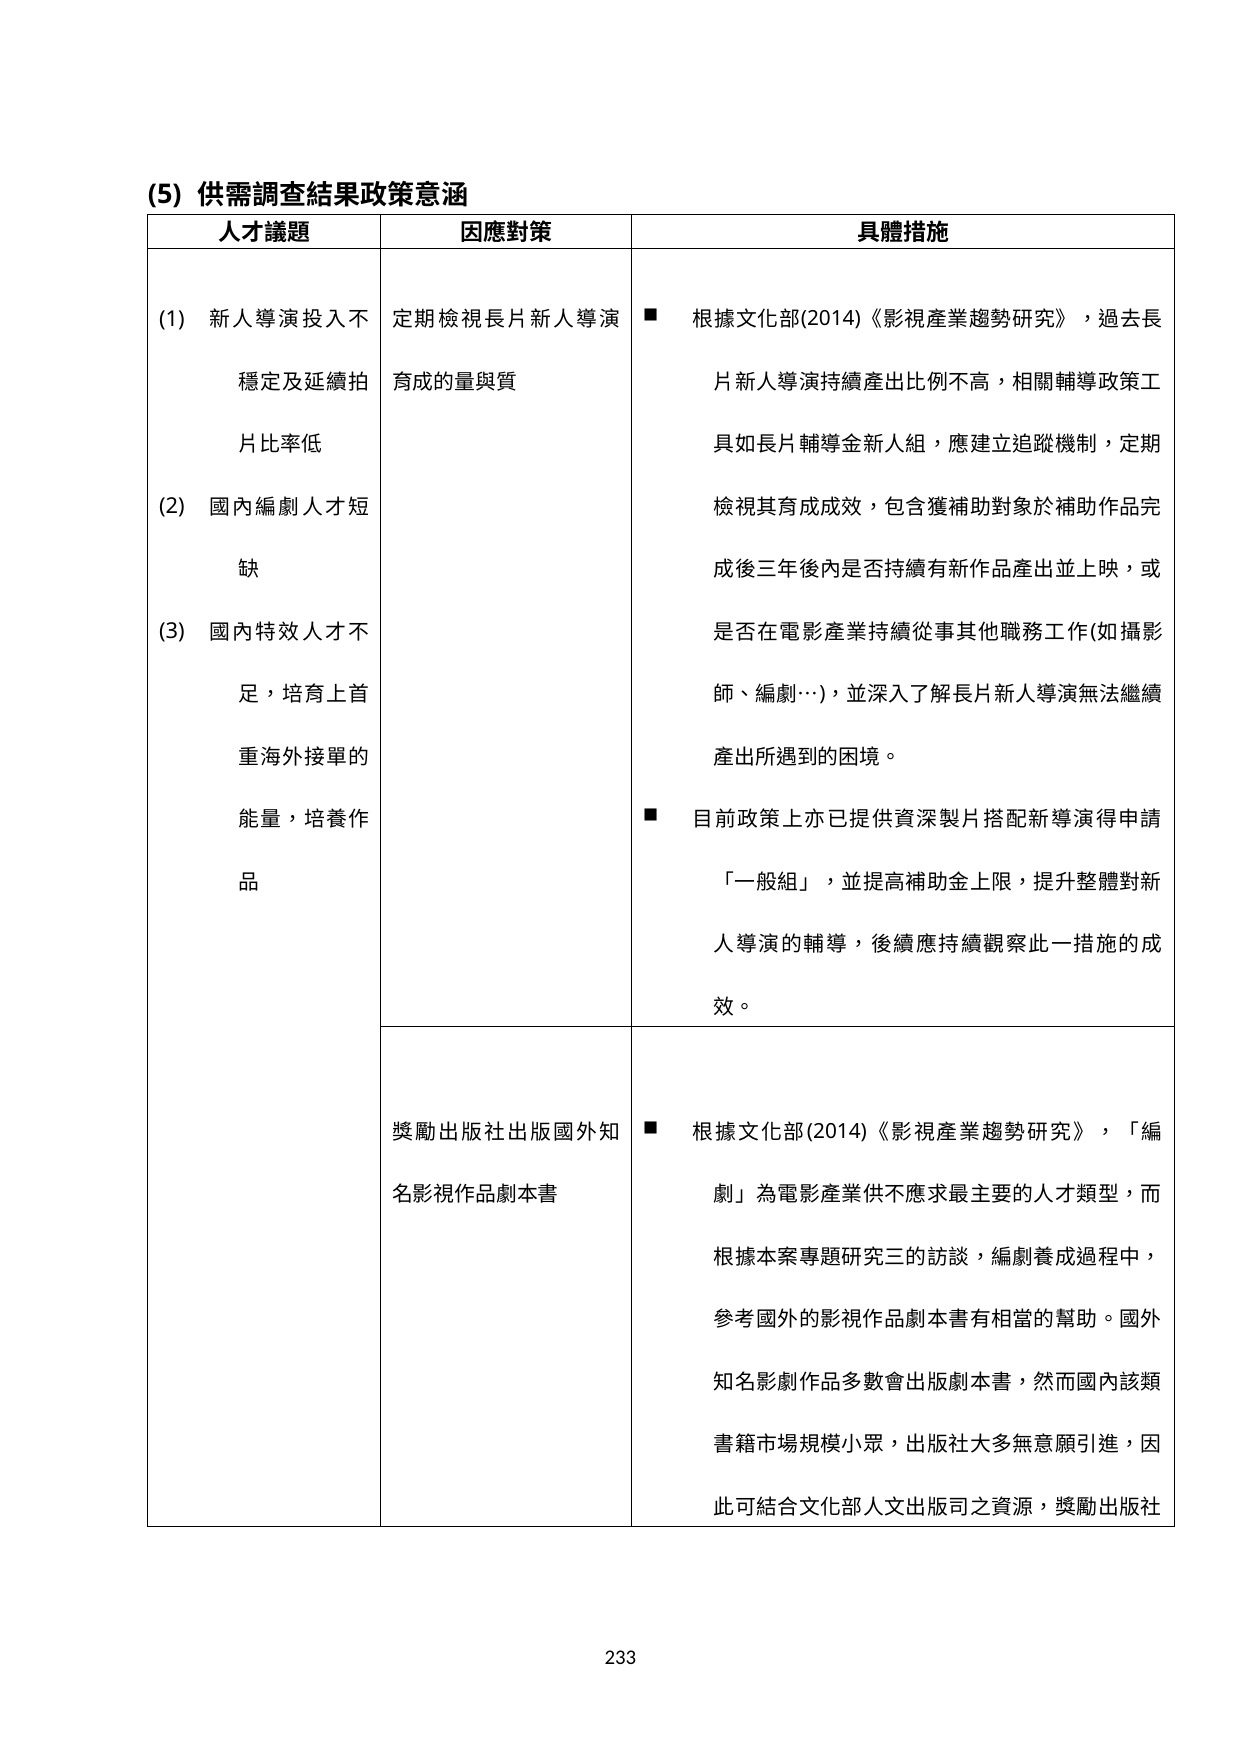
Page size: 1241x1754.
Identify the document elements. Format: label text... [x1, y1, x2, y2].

table_cell 根據文化部(2014)《影視產業趨勢研究》，「編劇」為電影產業供不應求最主要的人才類型，而根據本案專題研究三的訪談，編劇養成過程中，參考國外的影視作品劇本書有相當的幫助。國外知名影劇作品多數會出版劇本書，然而國內該類書籍市場規模小眾，出版社大多無意願引進，因此可結合文化部人文出版司之資源，獎勵出版社 [632, 1027, 1174, 1526]
table_header 具體措施 [632, 215, 1174, 248]
table_header 因應對策 [381, 215, 631, 248]
table_cell 根據文化部(2014)《影視產業趨勢研究》，過去長片新人導演持續產出比例不高，相關輔導政策工具如長片輔導金新人組，應建立追蹤機制，定期檢視其育成成效，包含獲補助對象於補助作品完成後三年後內是否持續有新作品產出並上映，或是否在電影產業持續從事其他職務工作(如攝影師、編劇…)，並深入了解長片新人導演無法繼續產出所遇到的困境。 目前政策上亦已提供資深製片搭配新導演得申請「一般組」，並提高補助金上限，提升整體對新人導演的輔導，後續應持續觀察此一措施的成效。 [632, 249, 1174, 1026]
table_cell 新人導演投入不穩定及延續拍片比率低 國內編劇人才短缺 國內特效人才不足，培育上首重海外接單的能量，培養作品 [148, 249, 380, 1526]
table_cell 獎勵出版社出版國外知名影視作品劇本書 [381, 1027, 631, 1526]
table_header 人才議題 [148, 215, 380, 248]
table_cell 定期檢視長片新人導演育成的量與質 [381, 249, 631, 1026]
list 供需調查結果政策意涵 [148, 151, 1092, 214]
